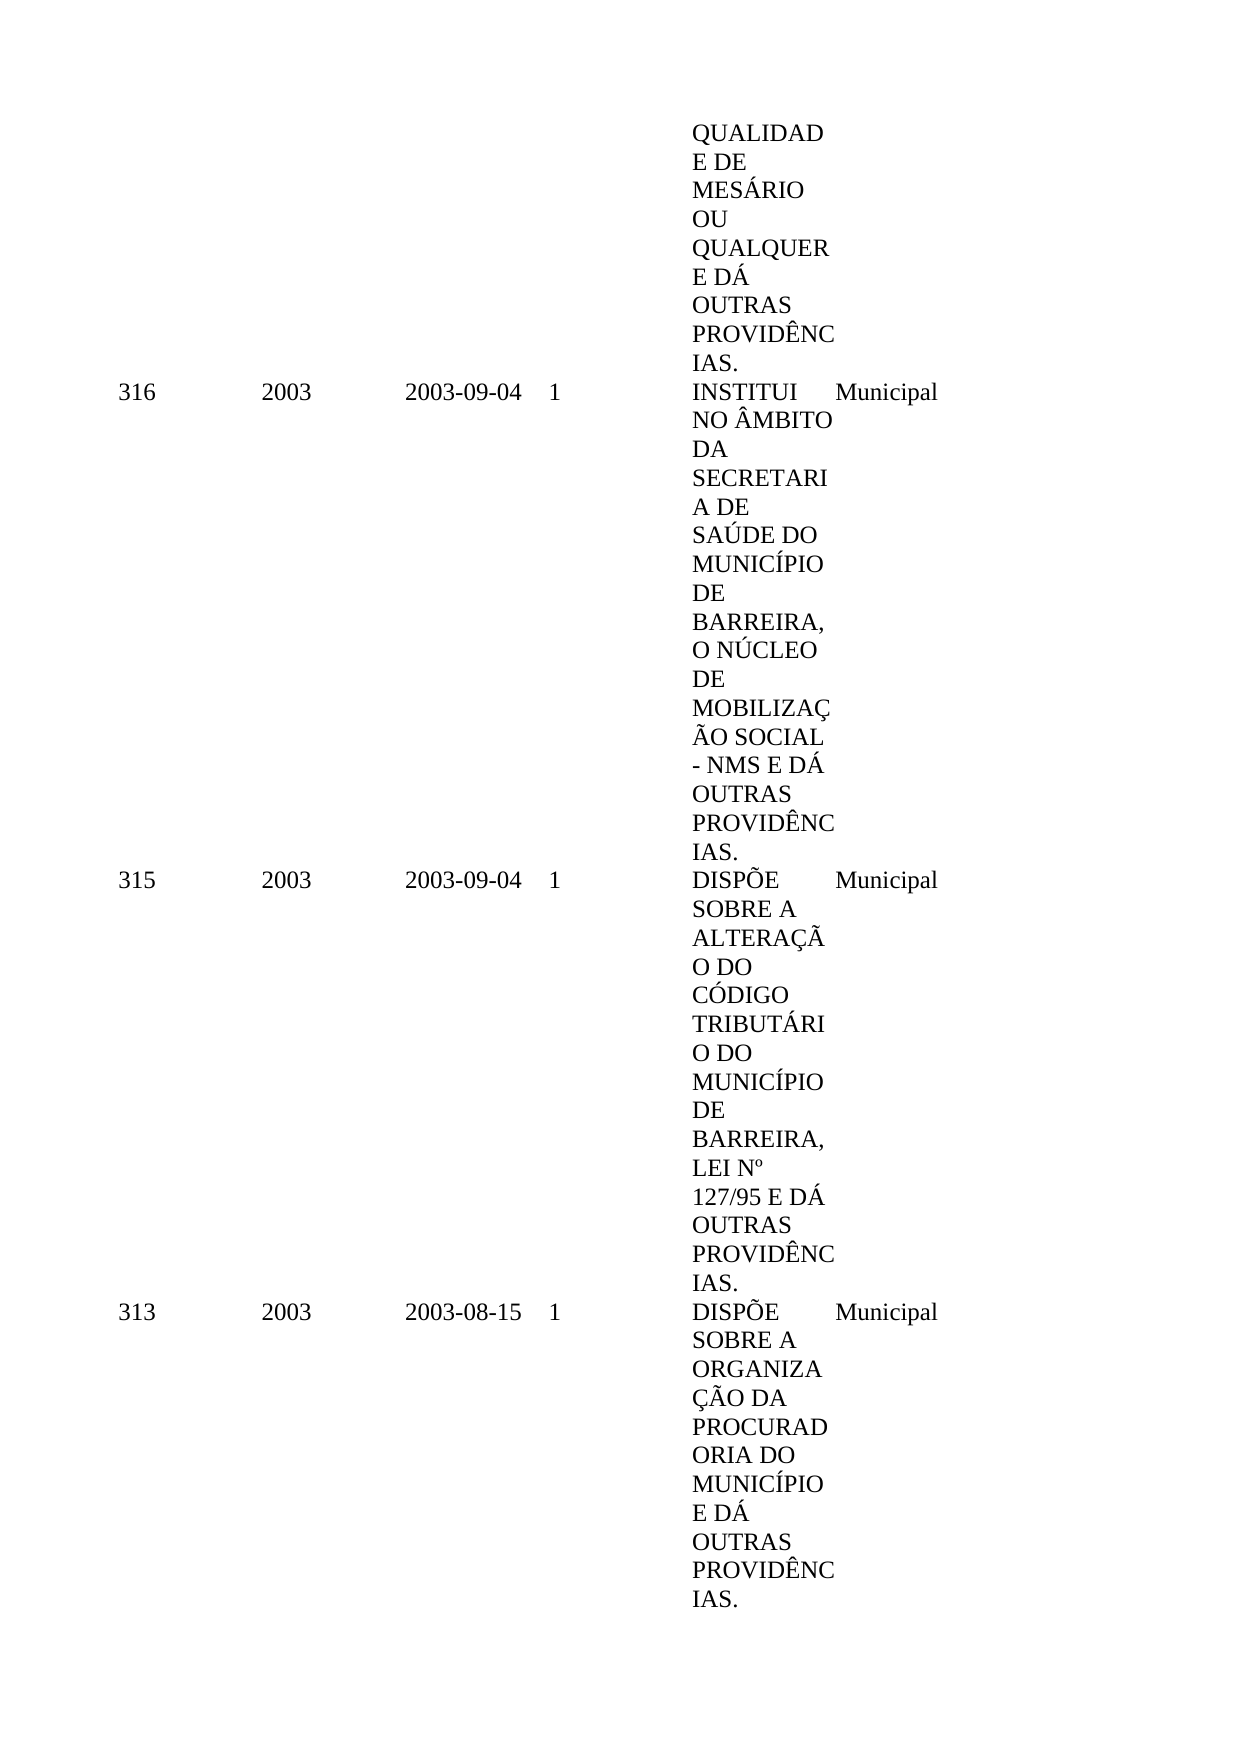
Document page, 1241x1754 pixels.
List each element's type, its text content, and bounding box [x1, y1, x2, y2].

table_cell [979, 377, 1122, 866]
table_cell 2003 [261, 377, 405, 866]
table_cell [118, 118, 261, 377]
table_cell Municipal [835, 377, 979, 866]
table_cell [979, 118, 1122, 377]
table_cell QUALIDADE DE MESÁRIO OU QUALQUER E DÁ OUTRAS PROVIDÊNCIAS. [692, 118, 835, 377]
table_cell 1 [548, 866, 692, 1297]
table_cell [979, 1297, 1122, 1613]
table_cell 313 [118, 1297, 261, 1613]
table_cell [405, 118, 548, 377]
table_cell [835, 118, 979, 377]
table_cell 2003-09-04 [405, 377, 548, 866]
table_cell 316 [118, 377, 261, 866]
table_cell 2003-08-15 [405, 1297, 548, 1613]
table_cell Municipal [835, 866, 979, 1297]
table_cell 2003-09-04 [405, 866, 548, 1297]
table_cell [261, 118, 405, 377]
table_cell 1 [548, 377, 692, 866]
table_cell 1 [548, 1297, 692, 1613]
table_cell 2003 [261, 866, 405, 1297]
table_cell INSTITUI NO ÂMBITO DA SECRETARIA DE SAÚDE DO MUNICÍPIO DE BARREIRA, O NÚCLEO DE MOBILIZAÇÃO SOCIAL - NMS E DÁ OUTRAS PROVIDÊNCIAS. [692, 377, 835, 866]
table_cell [548, 118, 692, 377]
table_cell [979, 866, 1122, 1297]
table_cell DISPÕE SOBRE A ORGANIZAÇÃO DA PROCURADORIA DO MUNICÍPIO E DÁ OUTRAS PROVIDÊNCIAS. [692, 1297, 835, 1613]
table_cell DISPÕE SOBRE A ALTERAÇÃO DO CÓDIGO TRIBUTÁRIO DO MUNICÍPIO DE BARREIRA, LEI Nº 127/95 E DÁ OUTRAS PROVIDÊNCIAS. [692, 866, 835, 1297]
table_cell 2003 [261, 1297, 405, 1613]
table_cell 315 [118, 866, 261, 1297]
table_cell Municipal [835, 1297, 979, 1613]
